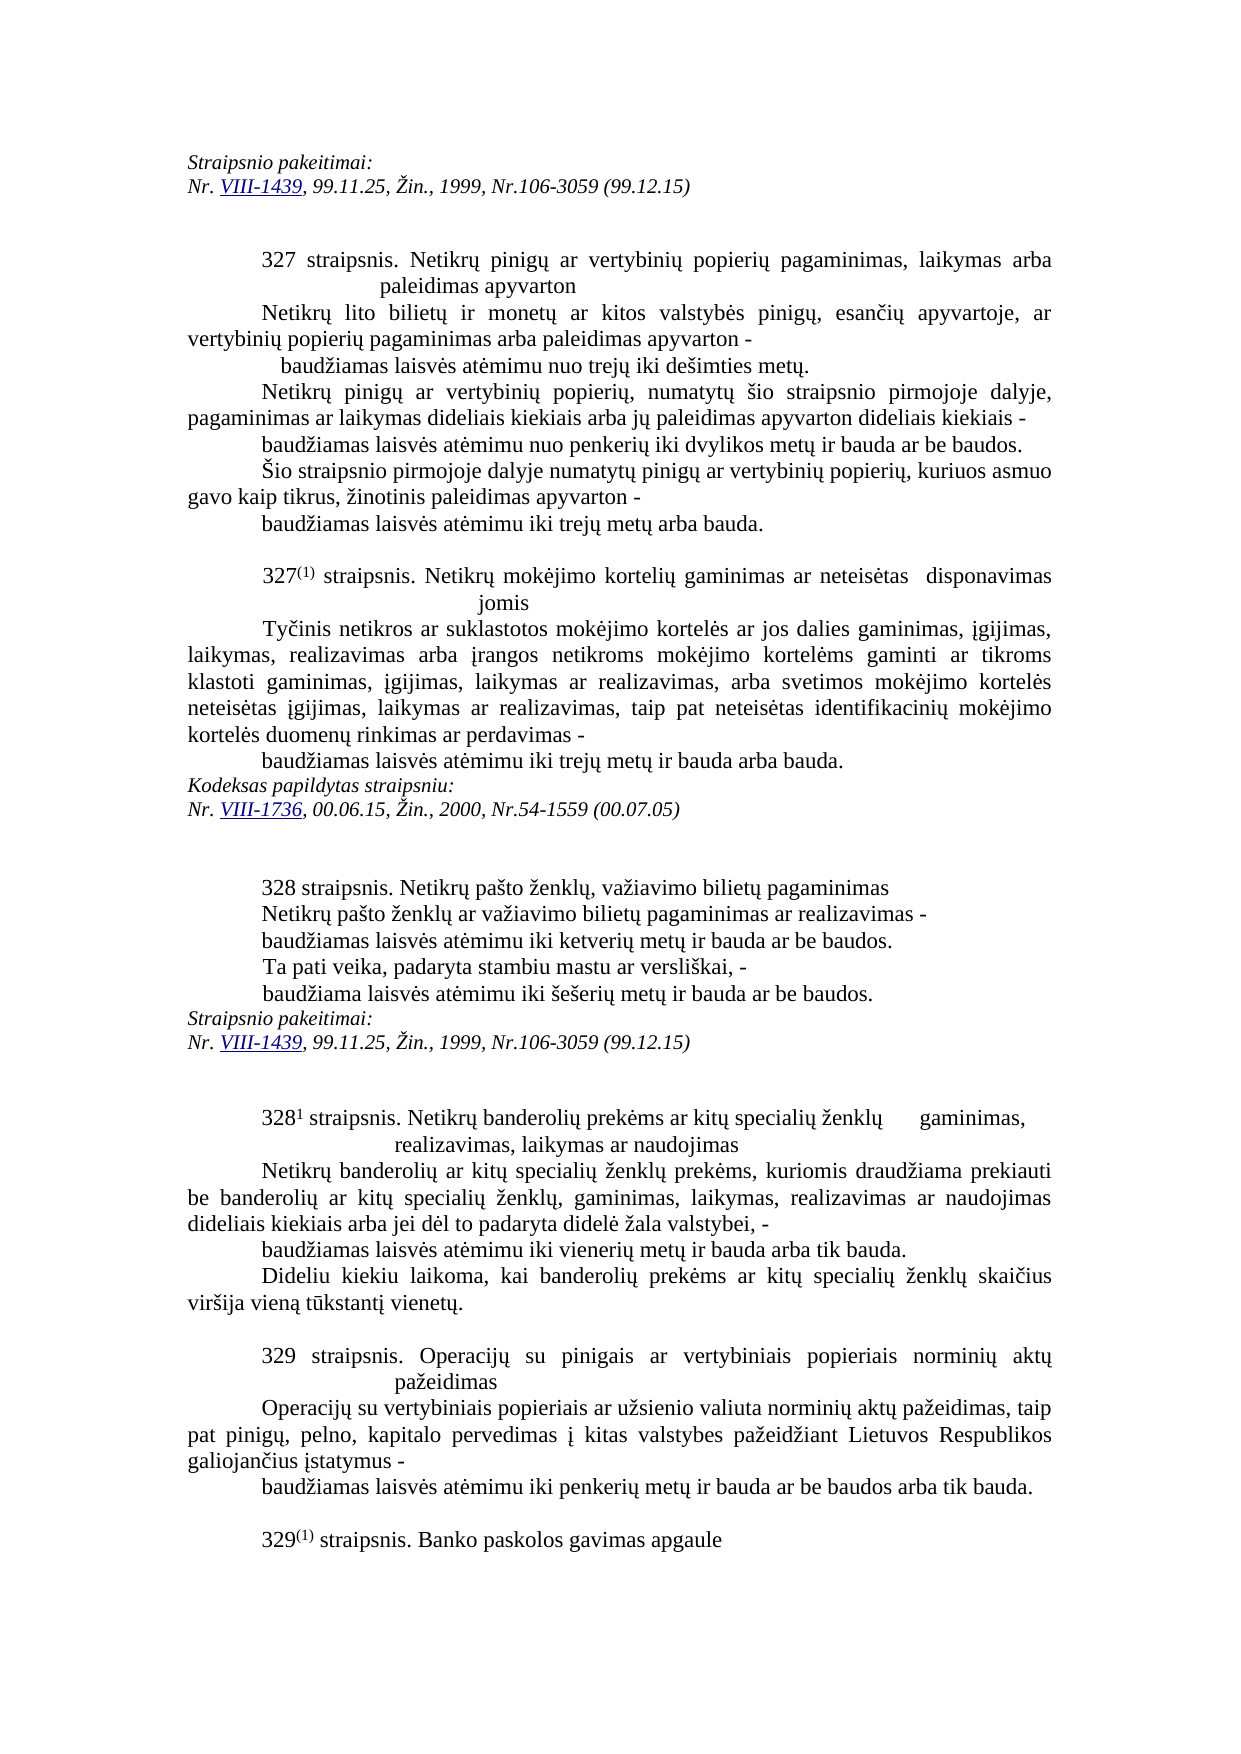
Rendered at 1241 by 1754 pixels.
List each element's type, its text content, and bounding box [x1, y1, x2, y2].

text baudžiamas laisvės atėmimu nuo trejų iki dešimties metų. [206, 352, 1053, 378]
text baudžiamas laisvės atėmimu iki penkerių metų ir bauda ar be baudos arba tik bauda. [187, 1473, 1053, 1500]
text Šio straipsnio pirmojoje dalyje numatytų pinigų ar vertybinių popierių, kuriuos asmuo gavo kaip tikrus, žinotinis paleidimas apyvarton - [187, 457, 1053, 510]
text Straipsnio pakeitimai: [187, 150, 1053, 174]
text Tyčinis netikros ar suklastotos mokėjimo kortelės ar jos dalies gaminimas, įgijimas, laikymas, realizavimas arba įrangos netikroms mokėjimo kortelėms gaminti ar tikroms klastoti gaminimas, įgijimas, laikymas ar realizavimas, arba svetimos mokėjimo kortelės neteisėtas įgijimas, laikymas ar realizavimas, taip pat neteisėtas identifikacinių mokėjimo kortelės duomenų rinkimas ar perdavimas - [187, 615, 1053, 747]
text 329 straipsnis. Operacijų su pinigais ar vertybiniais popieriais norminių aktų pažeidimas [261, 1342, 1053, 1394]
text baudžiamas laisvės atėmimu iki trejų metų arba bauda. [208, 510, 1053, 536]
text 327 straipsnis. Netikrų pinigų ar vertybinių popierių pagaminimas, laikymas arba paleidimas apyvarton [261, 246, 1053, 299]
text Operacijų su vertybiniais popieriais ar užsienio valiuta norminių aktų pažeidimas, taip pat pinigų, pelno, kapitalo pervedimas į kitas valstybes pažeidžiant Lietuvos Respublikos galiojančius įstatymus - [187, 1394, 1053, 1473]
text Nr. VIII-1439, 99.11.25, Žin., 1999, Nr.106-3059 (99.12.15) [187, 174, 1053, 198]
text baudžiamas laisvės atėmimu iki ketverių metų ir bauda ar be baudos. [187, 927, 1053, 953]
text Kodeksas papildytas straipsniu: [187, 773, 1053, 797]
text 3281 straipsnis. Netikrų banderolių prekėms ar kitų specialių ženklų gaminimas, realizavimas, laikymas ar naudojimas [261, 1104, 1053, 1157]
text baudžiamas laisvės atėmimu iki vienerių metų ir bauda arba tik bauda. [187, 1236, 1053, 1263]
text Nr. VIII-1736, 00.06.15, Žin., 2000, Nr.54-1559 (00.07.05) [187, 797, 1053, 821]
text Straipsnio pakeitimai: [187, 1006, 1053, 1030]
text Netikrų pinigų ar vertybinių popierių, numatytų šio straipsnio pirmojoje dalyje, pagaminimas ar laikymas dideliais kiekiais arba jų paleidimas apyvarton dideliais kiekiais - [187, 378, 1053, 431]
text baudžiamas laisvės atėmimu iki trejų metų ir bauda arba bauda. [208, 747, 1053, 773]
text Dideliu kiekiu laikoma, kai banderolių prekėms ar kitų specialių ženklų skaičius viršija vieną tūkstantį vienetų. [187, 1263, 1053, 1315]
text Netikrų lito bilietų ir monetų ar kitos valstybės pinigų, esančių apyvartoje, ar vertybinių popierių pagaminimas arba paleidimas apyvarton - [187, 299, 1053, 352]
text 327(1) straipsnis. Netikrų mokėjimo kortelių gaminimas ar neteisėtas disponavimas jomis [262, 562, 1053, 615]
text Netikrų banderolių ar kitų specialių ženklų prekėms, kuriomis draudžiama prekiauti be banderolių ar kitų specialių ženklų, gaminimas, laikymas, realizavimas ar naudojimas dideliais kiekiais arba jei dėl to padaryta didelė žala valstybei, - [187, 1157, 1053, 1236]
text Netikrų pašto ženklų ar važiavimo bilietų pagaminimas ar realizavimas - [187, 901, 1053, 927]
text 328 straipsnis. Netikrų pašto ženklų, važiavimo bilietų pagaminimas [261, 874, 1053, 901]
text 329(1) straipsnis. Banko paskolos gavimas apgaule [187, 1526, 1053, 1552]
text Ta pati veika, padaryta stambiu mastu ar versliškai, - [187, 953, 1053, 979]
text Nr. VIII-1439, 99.11.25, Žin., 1999, Nr.106-3059 (99.12.15) [187, 1030, 1053, 1054]
text baudžiama laisvės atėmimu iki šešerių metų ir bauda ar be baudos. [187, 979, 1053, 1006]
text baudžiamas laisvės atėmimu nuo penkerių iki dvylikos metų ir bauda ar be baudos. [187, 431, 1053, 457]
